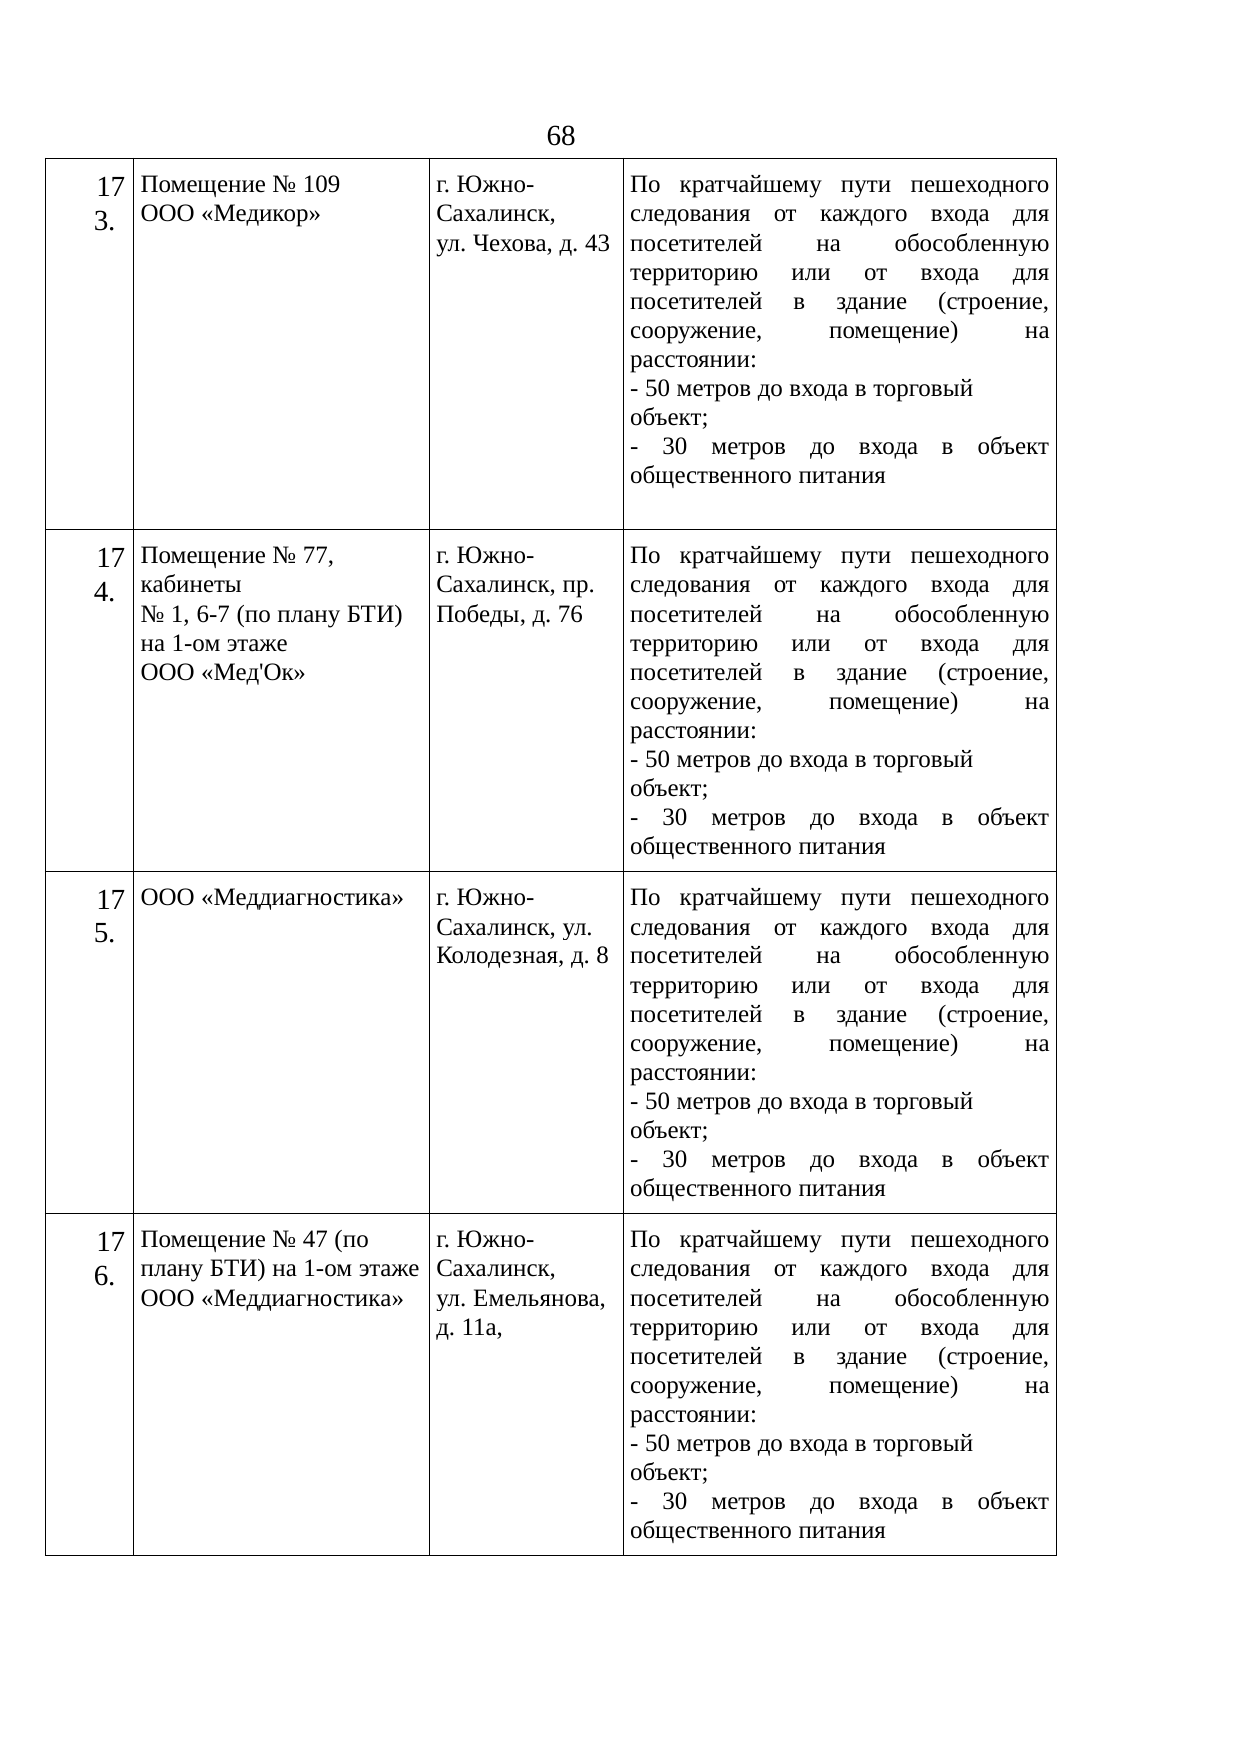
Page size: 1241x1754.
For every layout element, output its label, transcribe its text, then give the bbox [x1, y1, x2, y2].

table_cell Помещение № 109 ООО «Медикор» [134, 159, 429, 529]
table_cell [46, 1214, 133, 1554]
table_cell Помещение № 47 (по плану БТИ) на 1-ом этаже ООО «Меддиагностика» [134, 1214, 429, 1554]
table_cell [46, 872, 133, 1213]
table_cell По кратчайшему пути пешеходного следования от каждого входа для посетителей на обособленную территорию или от входа для посетителей в здание (строение, сооружение, помещение) на расстоянии: - 50 метров до входа в торговый объект; - 30 метров до входа в объект общественного питания [624, 1214, 1056, 1554]
table_cell По кратчайшему пути пешеходного следования от каждого входа для посетителей на обособленную территорию или от входа для посетителей в здание (строение, сооружение, помещение) на расстоянии: - 50 метров до входа в торговый объект; - 30 метров до входа в объект общественного питания [624, 530, 1056, 871]
table_cell По кратчайшему пути пешеходного следования от каждого входа для посетителей на обособленную территорию или от входа для посетителей в здание (строение, сооружение, помещение) на расстоянии: - 50 метров до входа в торговый объект; - 30 метров до входа в объект общественного питания [624, 872, 1056, 1213]
table_cell [46, 530, 133, 871]
table_cell [46, 159, 133, 529]
table_cell г. Южно-Сахалинск, ул. Колодезная, д. 8 [430, 872, 623, 1213]
table_cell ООО «Меддиагностика» [134, 872, 429, 1213]
table_cell г. Южно-Сахалинск, ул. Емельянова, д. 11а, [430, 1214, 623, 1554]
table_cell Помещение № 77, кабинеты № 1, 6-7 (по плану БТИ) на 1-ом этаже ООО «Мед'Ок» [134, 530, 429, 871]
table_cell По кратчайшему пути пешеходного следования от каждого входа для посетителей на обособленную территорию или от входа для посетителей в здание (строение, сооружение, помещение) на расстоянии: - 50 метров до входа в торговый объект; - 30 метров до входа в объект общественного питания [624, 159, 1056, 529]
table_cell г. Южно-Сахалинск, пр. Победы, д. 76 [430, 530, 623, 871]
table_cell г. Южно-Сахалинск, ул. Чехова, д. 43 [430, 159, 623, 529]
